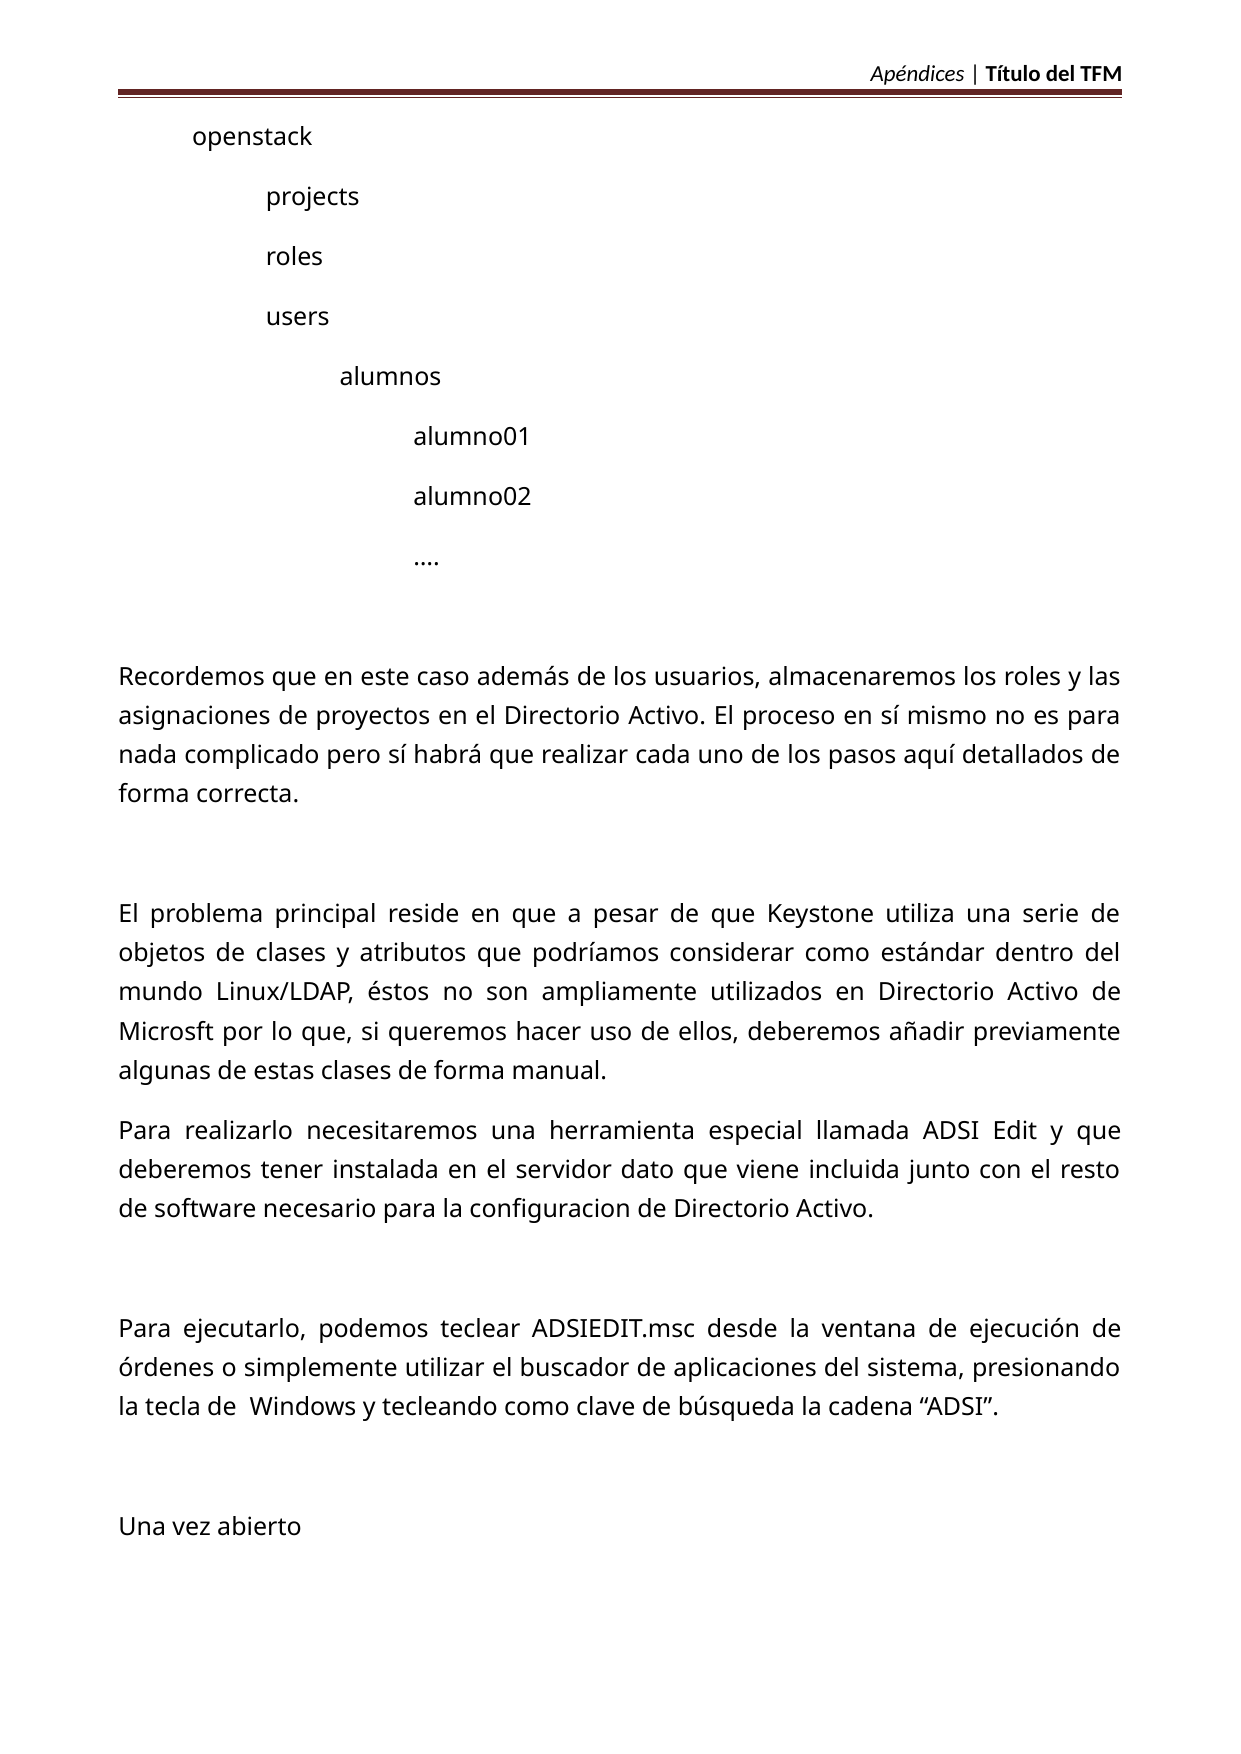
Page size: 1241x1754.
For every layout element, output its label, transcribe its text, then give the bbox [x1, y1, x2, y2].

text alumno01 [118, 418, 1122, 452]
text openstack [118, 118, 1122, 152]
text El problema principal reside en que a pesar de que Keystone utiliza una serie de objetos de clases y atributos que podríamos considerar como estándar dentro del mundo Linux/LDAP, éstos no son ampliamente utilizados en Directorio Activo de Microsft por lo que, si queremos hacer uso de ellos, deberemos añadir previamente algunas de estas clases de forma manual. [118, 896, 1122, 1086]
text projects [118, 178, 1122, 212]
text alumno02 [118, 478, 1122, 512]
text Para realizarlo necesitaremos una herramienta especial llamada ADSI Edit y que deberemos tener instalada en el servidor dato que viene incluida junto con el resto de software necesario para la configuracion de Directorio Activo. [118, 1112, 1122, 1225]
text users [118, 298, 1122, 332]
text Recordemos que en este caso además de los usuarios, almacenaremos los roles y las asignaciones de proyectos en el Directorio Activo. El proceso en sí mismo no es para nada complicado pero sí habrá que realizar cada uno de los pasos aquí detallados de forma correcta. [118, 658, 1122, 810]
text …. [118, 538, 1122, 572]
text Para ejecutarlo, podemos teclear ADSIEDIT.msc desde la ventana de ejecución de órdenes o simplemente utilizar el buscador de aplicaciones del sistema, presionando la tecla de Windows y tecleando como clave de búsqueda la cadena “ADSI”. [118, 1311, 1122, 1423]
text roles [118, 238, 1122, 272]
text Una vez abierto [118, 1509, 1122, 1543]
text alumnos [118, 358, 1122, 392]
